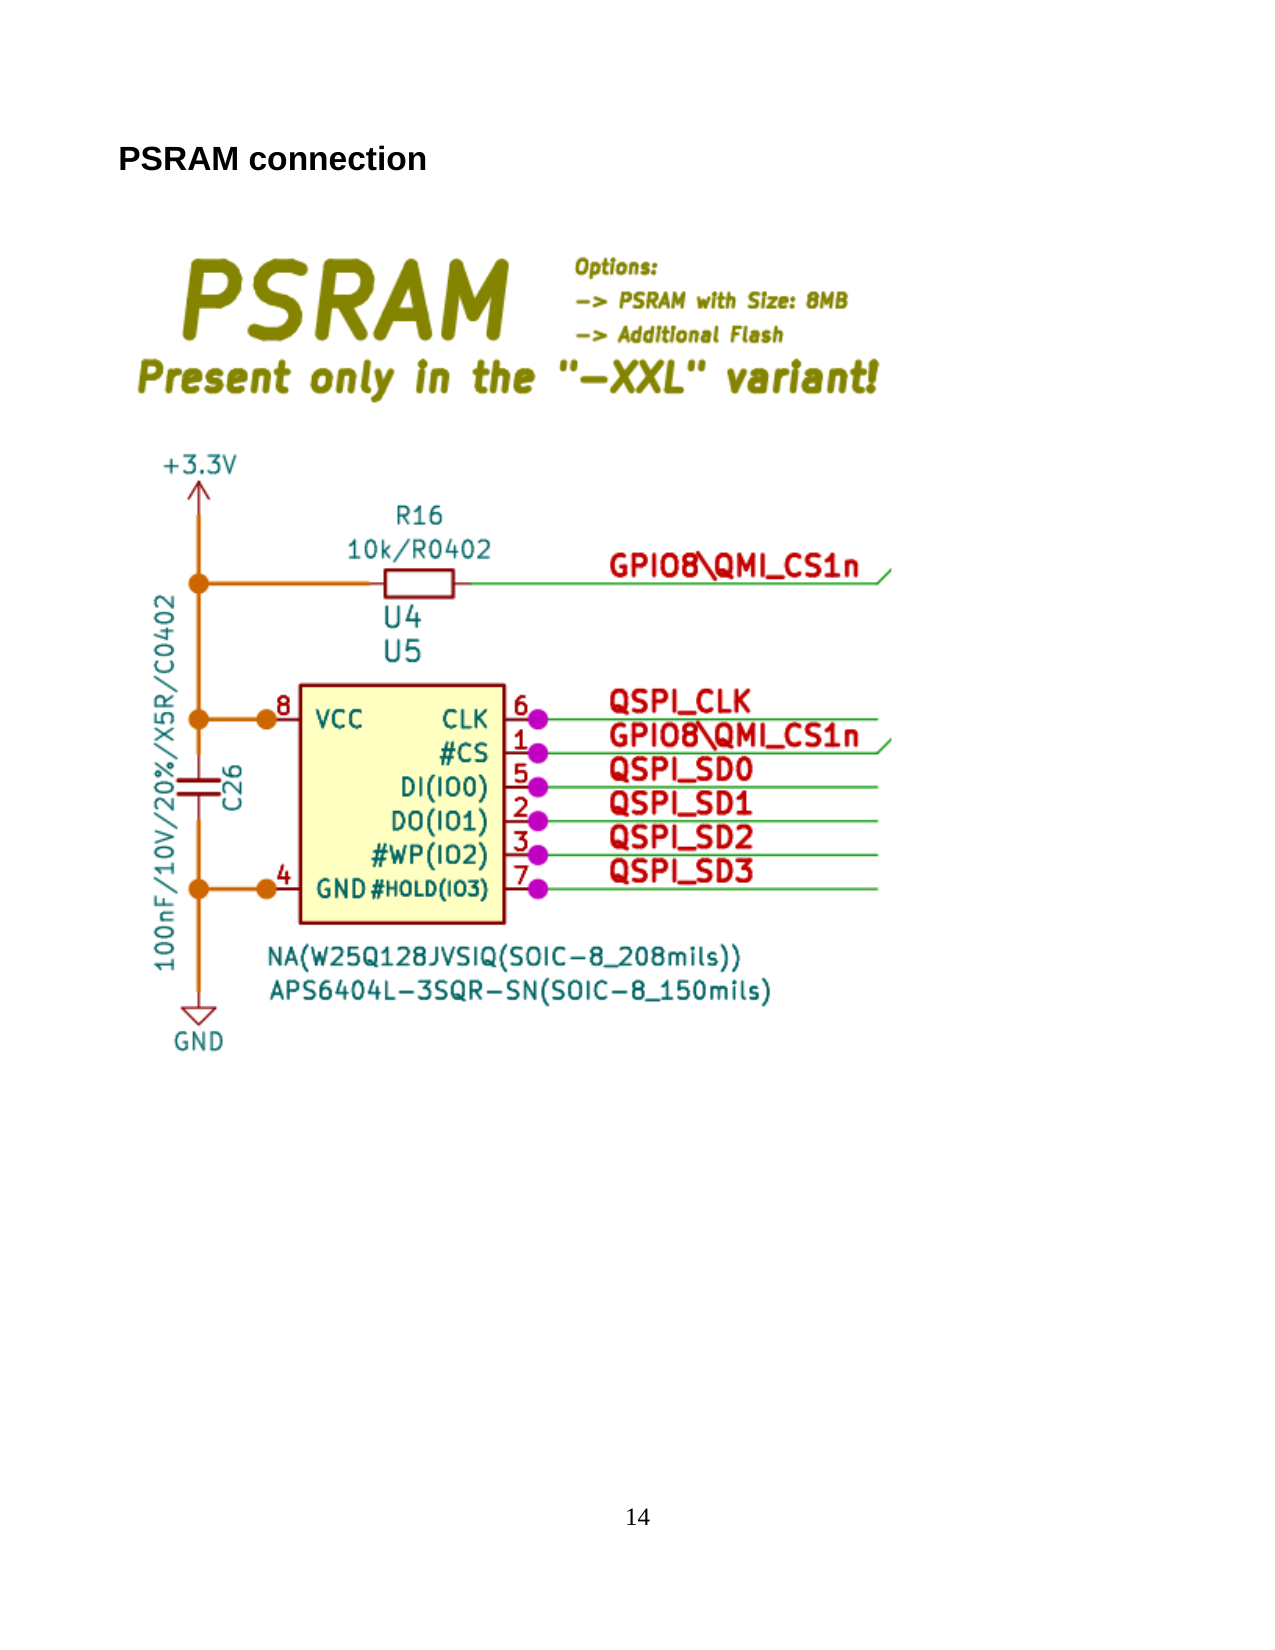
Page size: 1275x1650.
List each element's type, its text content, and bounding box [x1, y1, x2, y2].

picture [118, 237, 892, 1069]
subtitle PSRAM connection [118, 139, 1157, 178]
